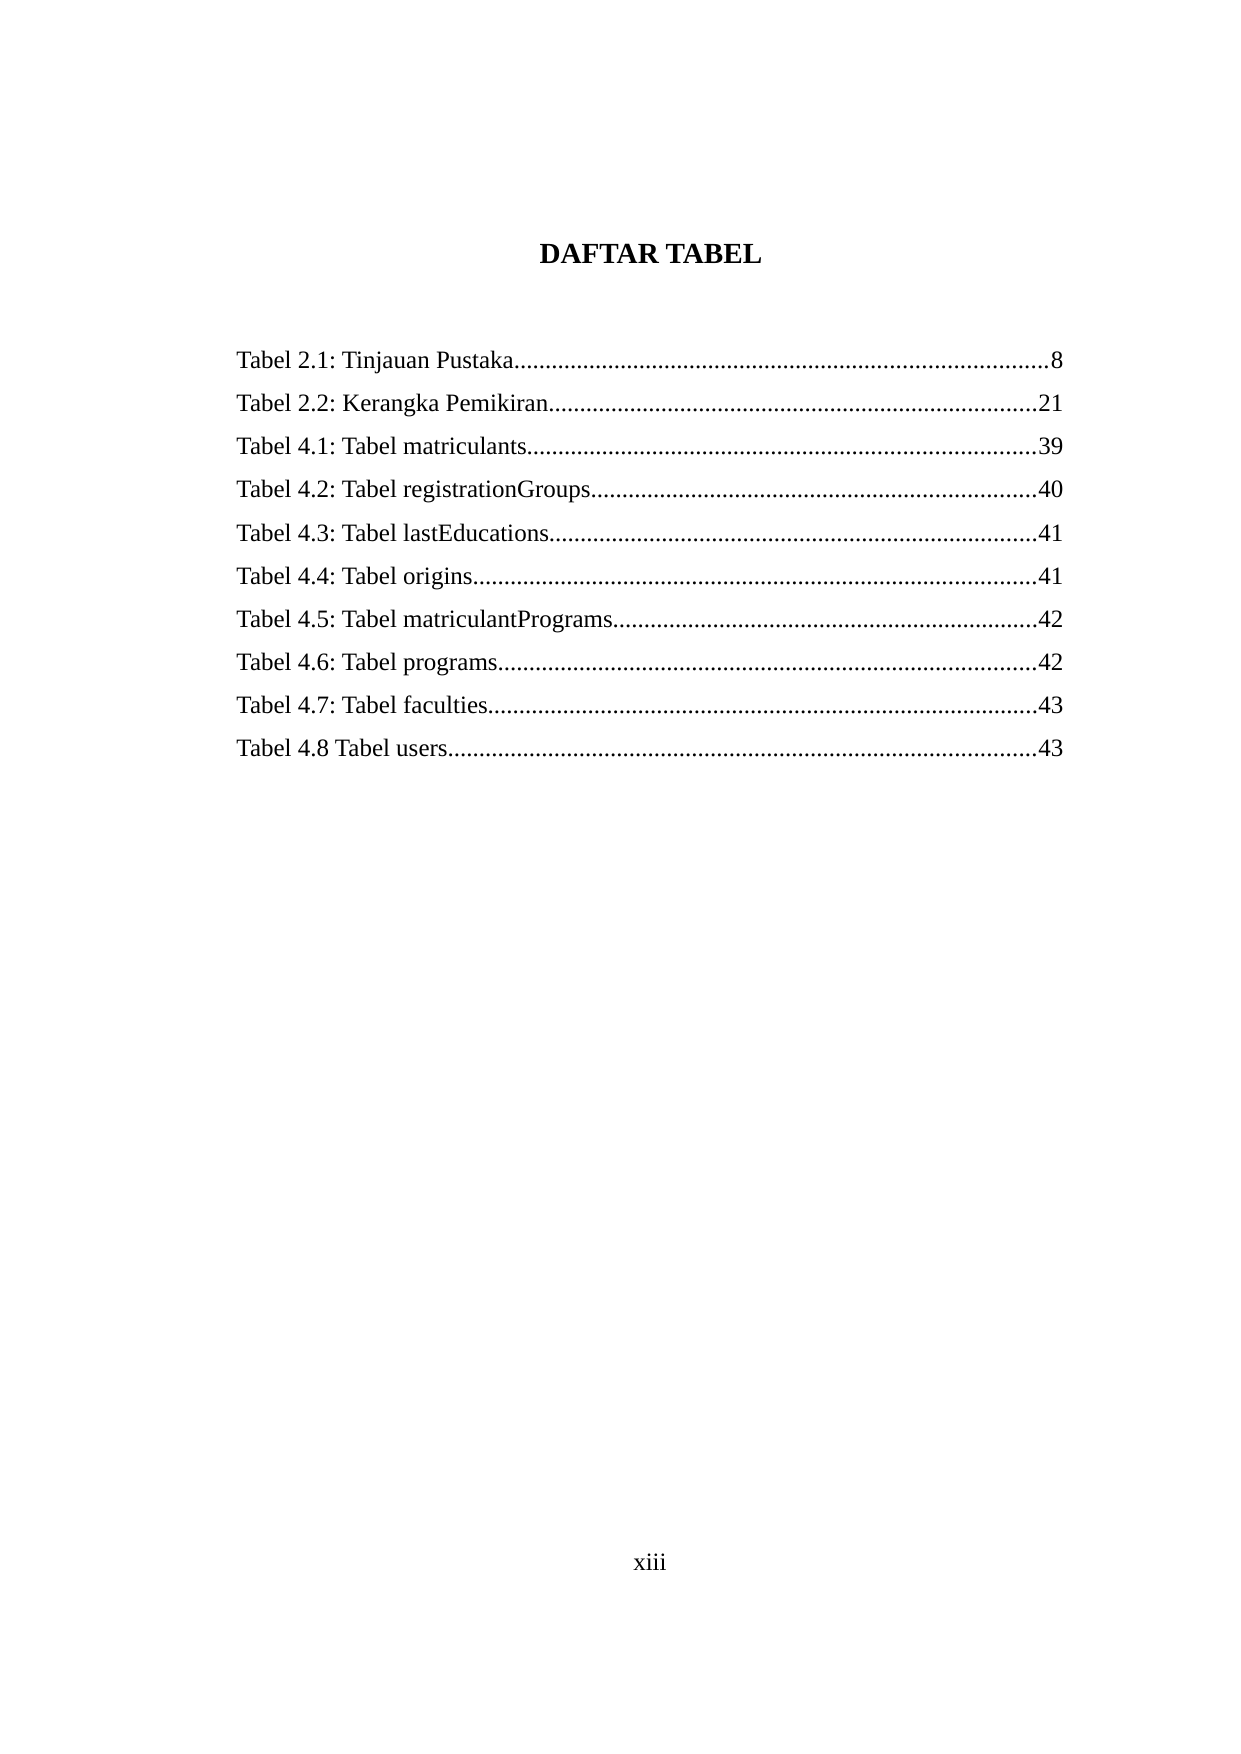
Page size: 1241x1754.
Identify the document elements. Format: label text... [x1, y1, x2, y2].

text Tabel 4.4: Tabel origins 41 [236, 561, 1063, 589]
text Tabel 4.2: Tabel registrationGroups 40 [236, 474, 1063, 503]
subtitle Daftar tabel [236, 236, 1063, 270]
text Tabel 4.1: Tabel matriculants 39 [236, 431, 1063, 460]
text Tabel 4.6: Tabel programs 42 [236, 647, 1063, 676]
text Tabel 4.8 Tabel users 43 [236, 733, 1063, 762]
text Tabel 2.2: Kerangka Pemikiran 21 [236, 388, 1063, 417]
text Tabel 4.5: Tabel matriculantPrograms 42 [236, 604, 1063, 633]
text Tabel 4.3: Tabel lastEducations 41 [236, 518, 1063, 546]
text Tabel 4.7: Tabel faculties 43 [236, 690, 1063, 719]
text Tabel 2.1: Tinjauan Pustaka 8 [236, 345, 1063, 374]
